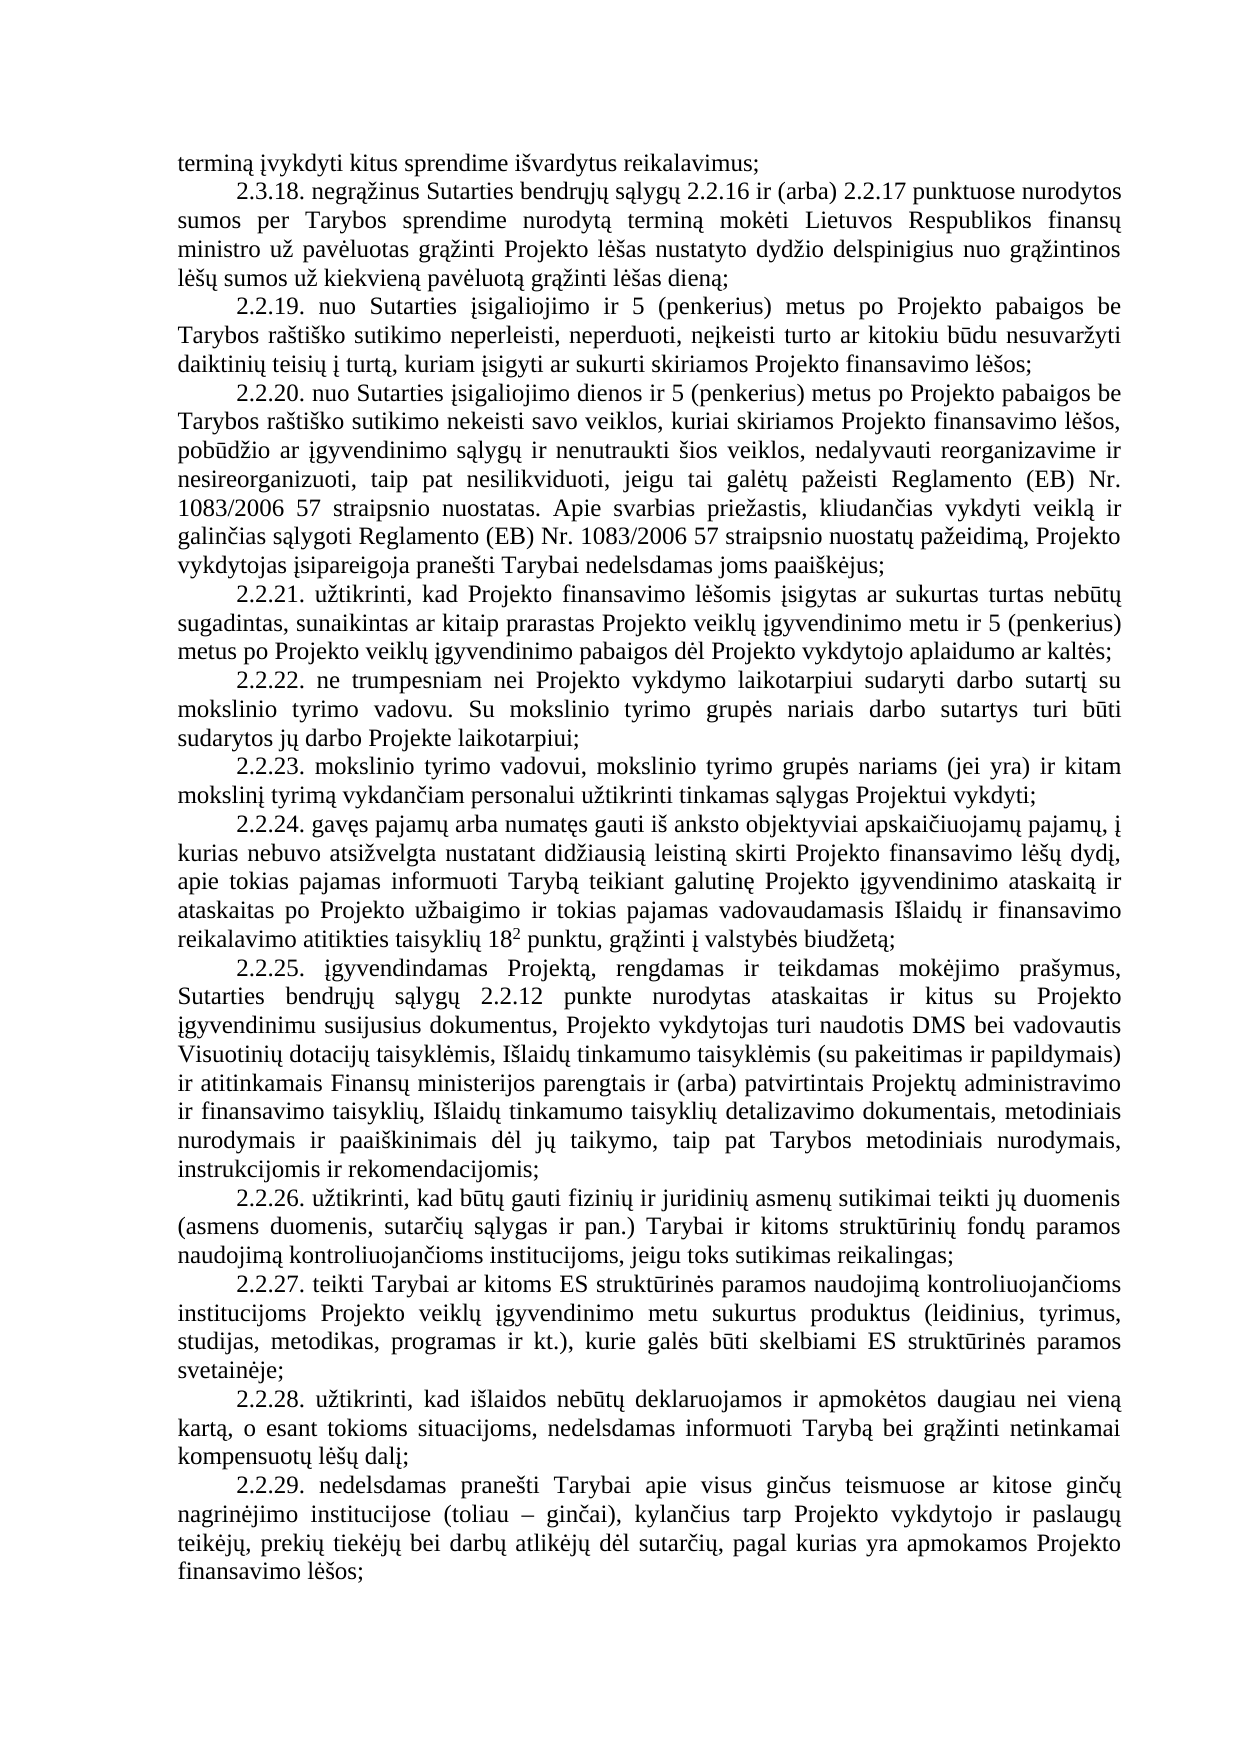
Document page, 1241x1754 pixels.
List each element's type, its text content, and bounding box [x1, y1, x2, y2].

text 2.2.29. nedelsdamas pranešti Tarybai apie visus ginčus teismuose ar kitose ginčų nagrinėjimo institucijose (toliau – ginčai), kylančius tarp Projekto vykdytojo ir paslaugų teikėjų, prekių tiekėjų bei darbų atlikėjų dėl sutarčių, pagal kurias yra apmokamos Projekto finansavimo lėšos; [177, 1470, 1122, 1585]
text terminą įvykdyti kitus sprendime išvardytus reikalavimus; [177, 148, 1122, 176]
text 2.2.28. užtikrinti, kad išlaidos nebūtų deklaruojamos ir apmokėtos daugiau nei vieną kartą, o esant tokioms situacijoms, nedelsdamas informuoti Tarybą bei grąžinti netinkamai kompensuotų lėšų dalį; [177, 1384, 1122, 1470]
text 2.2.19. nuo Sutarties įsigaliojimo ir 5 (penkerius) metus po Projekto pabaigos be Tarybos raštiško sutikimo neperleisti, neperduoti, neįkeisti turto ar kitokiu būdu nesuvaržyti daiktinių teisių į turtą, kuriam įsigyti ar sukurti skiriamos Projekto finansavimo lėšos; [177, 291, 1122, 378]
text 2.2.20. nuo Sutarties įsigaliojimo dienos ir 5 (penkerius) metus po Projekto pabaigos be Tarybos raštiško sutikimo nekeisti savo veiklos, kuriai skiriamos Projekto finansavimo lėšos, pobūdžio ar įgyvendinimo sąlygų ir nenutraukti šios veiklos, nedalyvauti reorganizavime ir nesireorganizuoti, taip pat nesilikviduoti, jeigu tai galėtų pažeisti Reglamento (EB) Nr. 1083/2006 57 straipsnio nuostatas. Apie svarbias priežastis, kliudančias vykdyti veiklą ir galinčias sąlygoti Reglamento (EB) Nr. 1083/2006 57 straipsnio nuostatų pažeidimą, Projekto vykdytojas įsipareigoja pranešti Tarybai nedelsdamas joms paaiškėjus; [177, 378, 1122, 579]
text 2.2.25. įgyvendindamas Projektą, rengdamas ir teikdamas mokėjimo prašymus, Sutarties bendrųjų sąlygų 2.2.12 punkte nurodytas ataskaitas ir kitus su Projekto įgyvendinimu susijusius dokumentus, Projekto vykdytojas turi naudotis DMS bei vadovautis Visuotinių dotacijų taisyklėmis, Išlaidų tinkamumo taisyklėmis (su pakeitimas ir papildymais) ir atitinkamais Finansų ministerijos parengtais ir (arba) patvirtintais Projektų administravimo ir finansavimo taisyklių, Išlaidų tinkamumo taisyklių detalizavimo dokumentais, metodiniais nurodymais ir paaiškinimais dėl jų taikymo, taip pat Tarybos metodiniais nurodymais, instrukcijomis ir rekomendacijomis; [177, 953, 1122, 1183]
text 2.2.22. ne trumpesniam nei Projekto vykdymo laikotarpiui sudaryti darbo sutartį su mokslinio tyrimo vadovu. Su mokslinio tyrimo grupės nariais darbo sutartys turi būti sudarytos jų darbo Projekte laikotarpiui; [177, 665, 1122, 751]
text 2.2.24. gavęs pajamų arba numatęs gauti iš anksto objektyviai apskaičiuojamų pajamų, į kurias nebuvo atsižvelgta nustatant didžiausią leistiną skirti Projekto finansavimo lėšų dydį, apie tokias pajamas informuoti Tarybą teikiant galutinę Projekto įgyvendinimo ataskaitą ir ataskaitas po Projekto užbaigimo ir tokias pajamas vadovaudamasis Išlaidų ir finansavimo reikalavimo atitikties taisyklių 182 punktu, grąžinti į valstybės biudžetą; [177, 809, 1122, 953]
text 2.2.26. užtikrinti, kad būtų gauti fizinių ir juridinių asmenų sutikimai teikti jų duomenis (asmens duomenis, sutarčių sąlygas ir pan.) Tarybai ir kitoms struktūrinių fondų paramos naudojimą kontroliuojančioms institucijoms, jeigu toks sutikimas reikalingas; [177, 1183, 1122, 1269]
text 2.3.18. negrąžinus Sutarties bendrųjų sąlygų 2.2.16 ir (arba) 2.2.17 punktuose nurodytos sumos per Tarybos sprendime nurodytą terminą mokėti Lietuvos Respublikos finansų ministro už pavėluotas grąžinti Projekto lėšas nustatyto dydžio delspinigius nuo grąžintinos lėšų sumos už kiekvieną pavėluotą grąžinti lėšas dieną; [177, 176, 1122, 291]
text 2.2.21. užtikrinti, kad Projekto finansavimo lėšomis įsigytas ar sukurtas turtas nebūtų sugadintas, sunaikintas ar kitaip prarastas Projekto veiklų įgyvendinimo metu ir 5 (penkerius) metus po Projekto veiklų įgyvendinimo pabaigos dėl Projekto vykdytojo aplaidumo ar kaltės; [177, 579, 1122, 665]
text 2.2.23. mokslinio tyrimo vadovui, mokslinio tyrimo grupės nariams (jei yra) ir kitam mokslinį tyrimą vykdančiam personalui užtikrinti tinkamas sąlygas Projektui vykdyti; [177, 751, 1122, 809]
text 2.2.27. teikti Tarybai ar kitoms ES struktūrinės paramos naudojimą kontroliuojančioms institucijoms Projekto veiklų įgyvendinimo metu sukurtus produktus (leidinius, tyrimus, studijas, metodikas, programas ir kt.), kurie galės būti skelbiami ES struktūrinės paramos svetainėje; [177, 1269, 1122, 1384]
